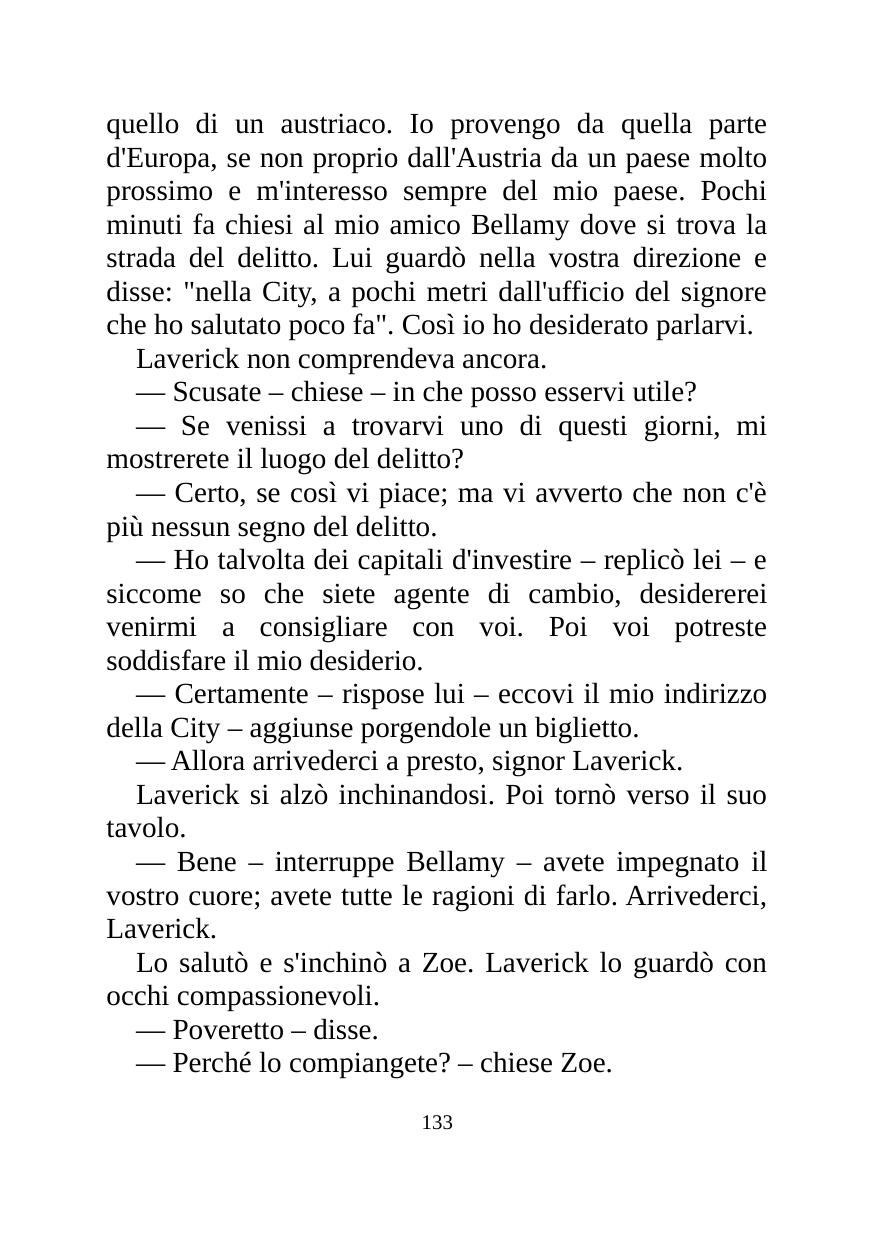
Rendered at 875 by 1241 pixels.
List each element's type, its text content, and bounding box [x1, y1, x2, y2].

text — Poveretto – disse. [106, 1012, 768, 1045]
text Lo salutò e s'inchinò a Zoe. Laverick lo guardò con occhi compassionevoli. [106, 945, 768, 1012]
text — Bene – interruppe Bellamy – avete impegnato il vostro cuore; avete tutte le ragioni di farlo. Arrivederci, Laverick. [106, 844, 768, 945]
text quello di un austriaco. Io provengo da quella parte d'Europa, se non proprio dall'Austria da un paese molto prossimo e m'interesso sempre del mio paese. Pochi minuti fa chiesi al mio amico Bellamy dove si trova la strada del delitto. Lui guardò nella vostra direzione e disse: "nella City, a pochi metri dall'ufficio del signore che ho salutato poco fa". Così io ho desiderato parlarvi. [106, 106, 768, 341]
text — Se venissi a trovarvi uno di questi giorni, mi mostrerete il luogo del delitto? [106, 408, 768, 475]
text — Certo, se così vi piace; ma vi avverto che non c'è più nessun segno del delitto. [106, 475, 768, 542]
text — Certamente – rispose lui – eccovi il mio indirizzo della City – aggiunse porgendole un biglietto. [106, 676, 768, 743]
text Laverick non comprendeva ancora. [106, 341, 768, 374]
text — Allora arrivederci a presto, signor Laverick. [106, 743, 768, 777]
text — Scusate – chiese – in che posso esservi utile? [106, 374, 768, 408]
text — Ho talvolta dei capitali d'investire – replicò lei – e siccome so che siete agente di cambio, desidererei venirmi a consigliare con voi. Poi voi potreste soddisfare il mio desiderio. [106, 542, 768, 676]
text Laverick si alzò inchinandosi. Poi tornò verso il suo tavolo. [106, 777, 768, 844]
text — Perché lo compiangete? – chiese Zoe. [106, 1045, 768, 1079]
